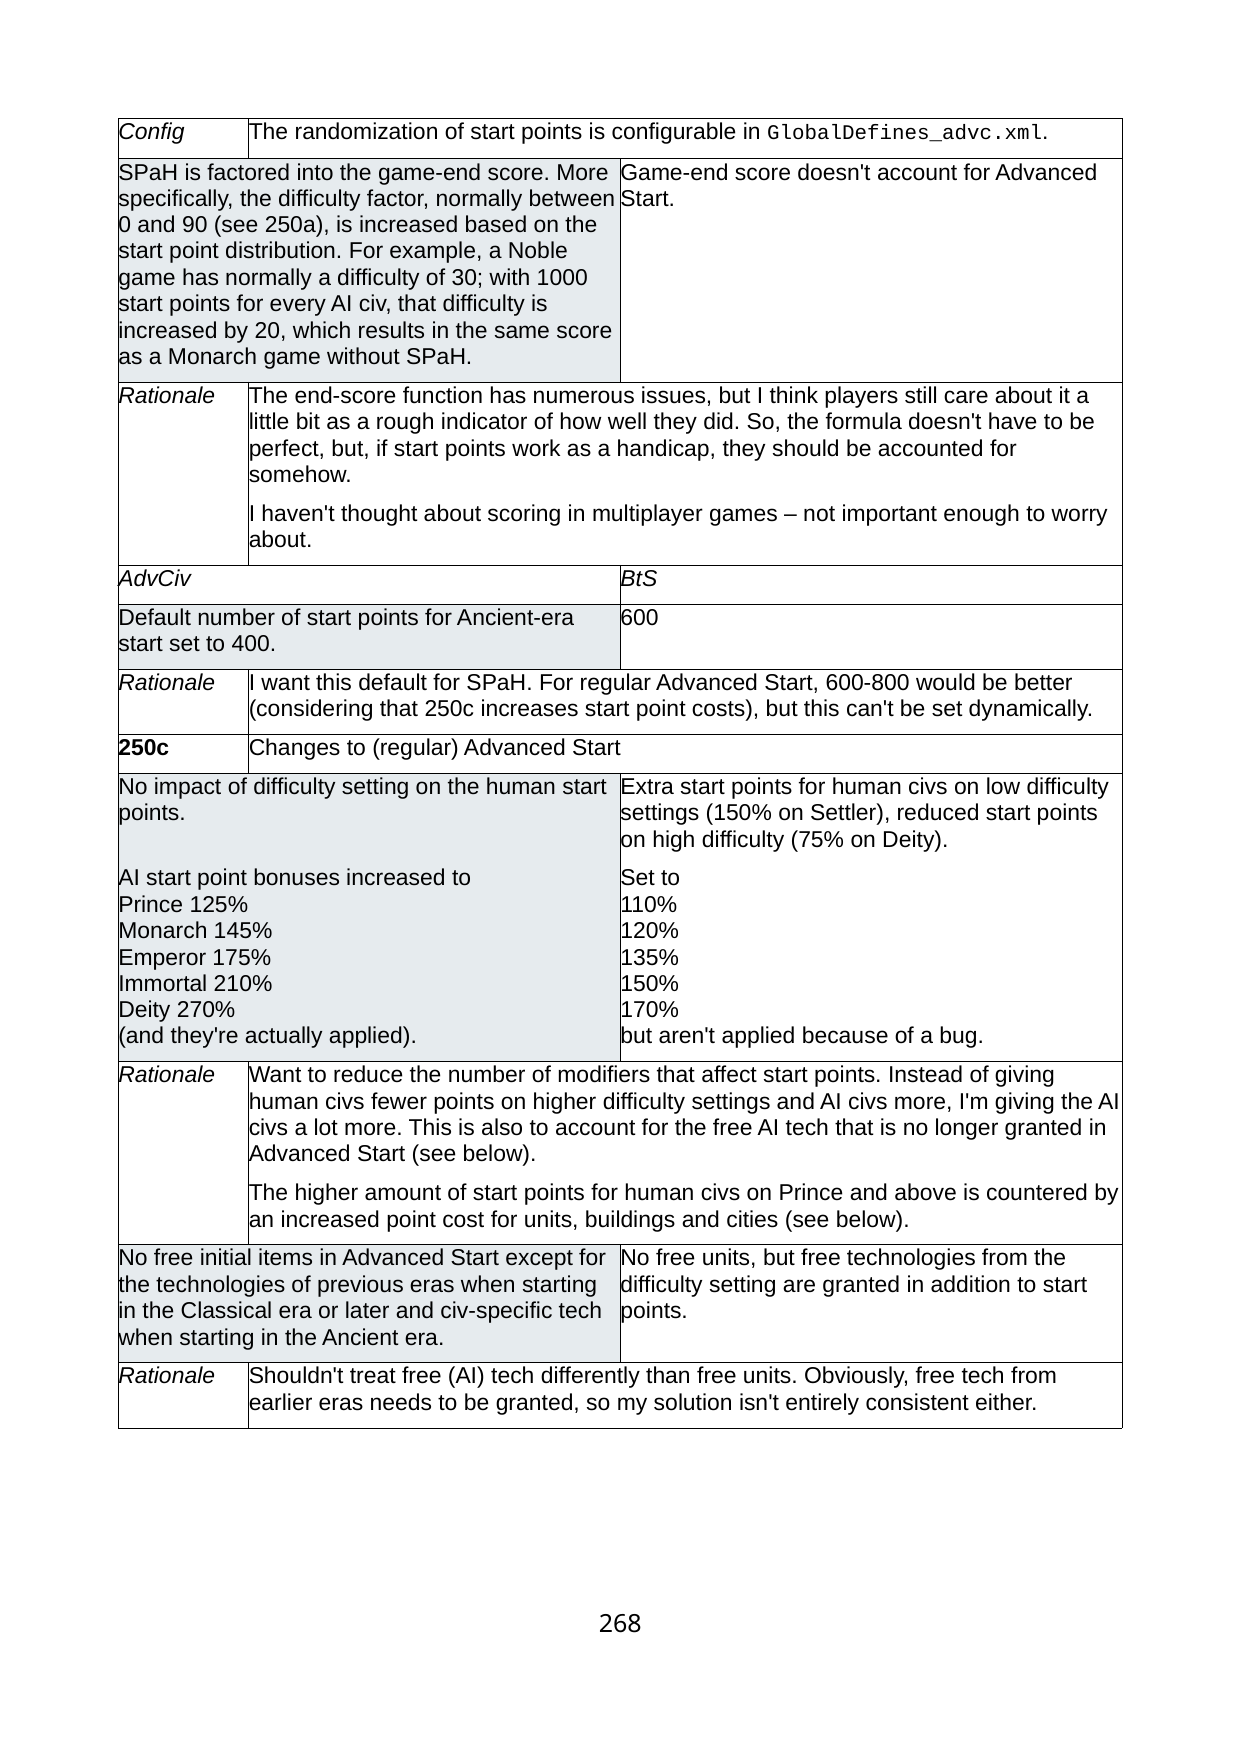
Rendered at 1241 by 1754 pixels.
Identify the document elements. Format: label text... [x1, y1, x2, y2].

table_cell BtS [621, 566, 1122, 603]
table_cell Rationale [119, 383, 248, 565]
table_cell No free units, but free technologies from the difficulty setting are granted in addition to start points. [621, 1245, 1122, 1362]
table_cell Want to reduce the number of modifiers that affect start points. Instead of giving human civs fewer points on higher difficulty settings and AI civs more, I'm giving the AI civs a lot more. This is also to account for the free AI tech that is no longer granted in Advanced Start (see below). The higher amount of start points for human civs on Prince and above is countered by an increased point cost for units, buildings and cities (see below). [249, 1062, 1122, 1244]
table_cell 600 [621, 605, 1122, 669]
table_cell Rationale [119, 1363, 248, 1427]
table_cell Rationale [119, 1062, 248, 1244]
table_cell No impact of difficulty setting on the human start points. AI start point bonuses increased to Prince 125% Monarch 145% Emperor 175% Immortal 210% Deity 270% (and they're actually applied). [119, 774, 620, 1061]
table_cell No free initial items in Advanced Start except for the technologies of previous eras when starting in the Classical era or later and civ-specific tech when starting in the Ancient era. [119, 1245, 620, 1362]
table_cell Default number of start points for Ancient-era start set to 400. [119, 605, 620, 669]
table_cell Extra start points for human civs on low difficulty settings (150% on Settler), reduced start points on high difficulty (75% on Deity). Set to 110% 120% 135% 150% 170% but aren't applied because of a bug. [621, 774, 1122, 1061]
table_cell Changes to (regular) Advanced Start [249, 735, 1122, 773]
table_cell AdvCiv [119, 566, 620, 603]
table_cell I want this default for SPaH. For regular Advanced Start, 600-800 would be better (considering that 250c increases start point costs), but this can't be set dynamically. [249, 670, 1122, 734]
table_cell The randomization of start points is configurable in GlobalDefines_advc.xml. [249, 119, 1122, 158]
table_cell SPaH is factored into the game-end score. More specifically, the difficulty factor, normally between 0 and 90 (see 250a), is increased based on the start point distribution. For example, a Noble game has normally a difficulty of 30; with 1000 start points for every AI civ, that difficulty is increased by 20, which results in the same score as a Monarch game without SPaH. [119, 159, 620, 382]
table_cell 250c [119, 735, 248, 773]
table_cell The end-score function has numerous issues, but I think players still care about it a little bit as a rough indicator of how well they did. So, the formula doesn't have to be perfect, but, if start points work as a handicap, they should be accounted for somehow. I haven't thought about scoring in multiplayer games – not important enough to worry about. [249, 383, 1122, 565]
table_cell Rationale [119, 670, 248, 734]
table_cell Game-end score doesn't account for Advanced Start. [621, 159, 1122, 382]
table_cell Shouldn't treat free (AI) tech differently than free units. Obviously, free tech from earlier eras needs to be granted, so my solution isn't entirely consistent either. [249, 1363, 1122, 1427]
table_cell Config [119, 119, 248, 158]
